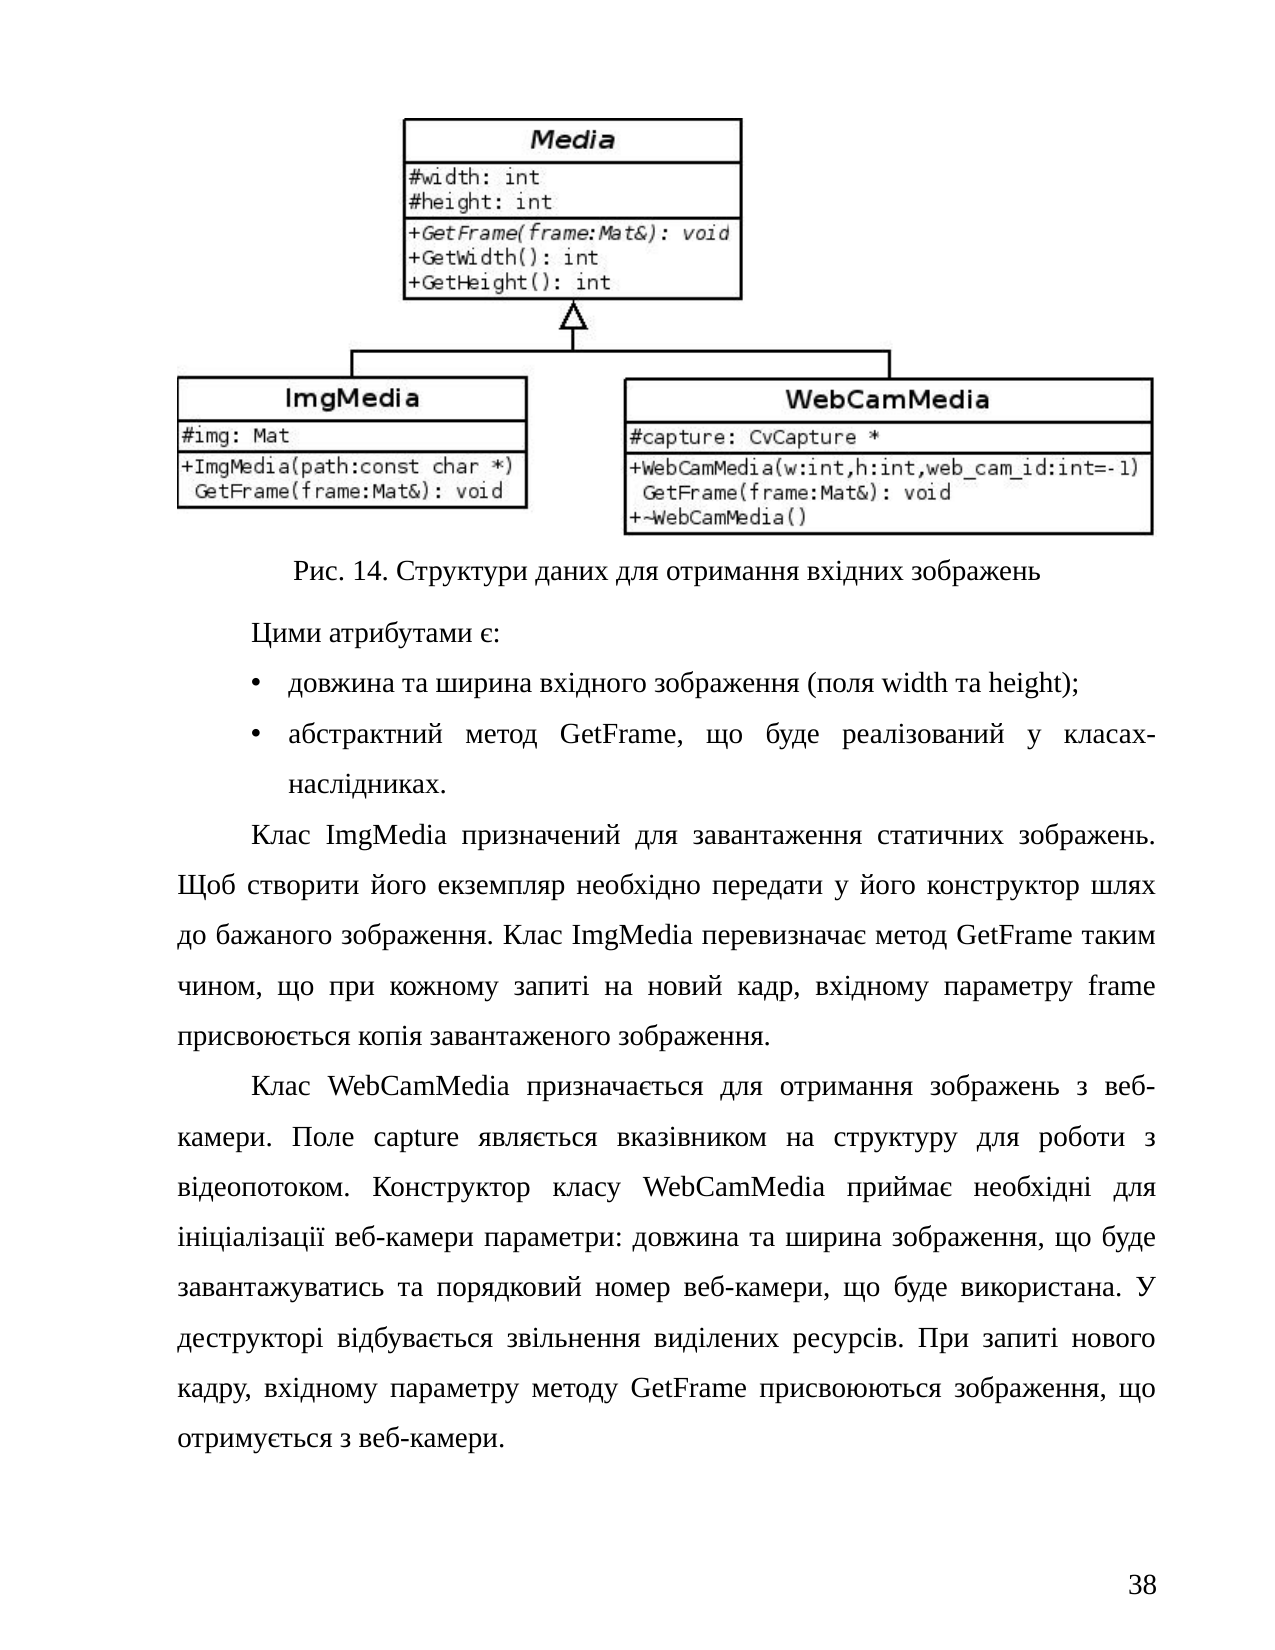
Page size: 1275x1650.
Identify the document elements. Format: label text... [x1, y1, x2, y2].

picture [177, 118, 1157, 537]
list абстрактний метод GetFrame, що буде реалізований у класах-наслідниках. [251, 716, 1157, 800]
text Цими атрибутами є: [177, 615, 1157, 649]
text Рис. 14. Структури даних для отримання вхідних зображень [177, 553, 1157, 587]
text Клас ImgMedia призначений для завантаження статичних зображень. Щоб створити його екземпляр необхідно передати у його конструктор шлях до бажаного зображення. Клас ImgMedia перевизначає метод GetFrame таким чином, що при кожному запиті на новий кадр, вхідному параметру frame присвоюється копія завантаженого зображення. [177, 817, 1157, 1052]
text Клас WebCamMedia призначається для отримання зображень з веб-камери. Поле capture являється вказівником на структуру для роботи з відеопотоком. Конструктор класу WebCamMedia приймає необхідні для ініціалізації веб-камери параметри: довжина та ширина зображення, що буде завантажуватись та порядковий номер веб-камери, що буде використана. У деструкторі відбувається звільнення виділених ресурсів. При запиті нового кадру, вхідному параметру методу GetFrame присвоюються зображення, що отримується з веб-камери. [177, 1068, 1157, 1454]
list довжина та ширина вхідного зображення (поля width та height); [251, 666, 1157, 699]
